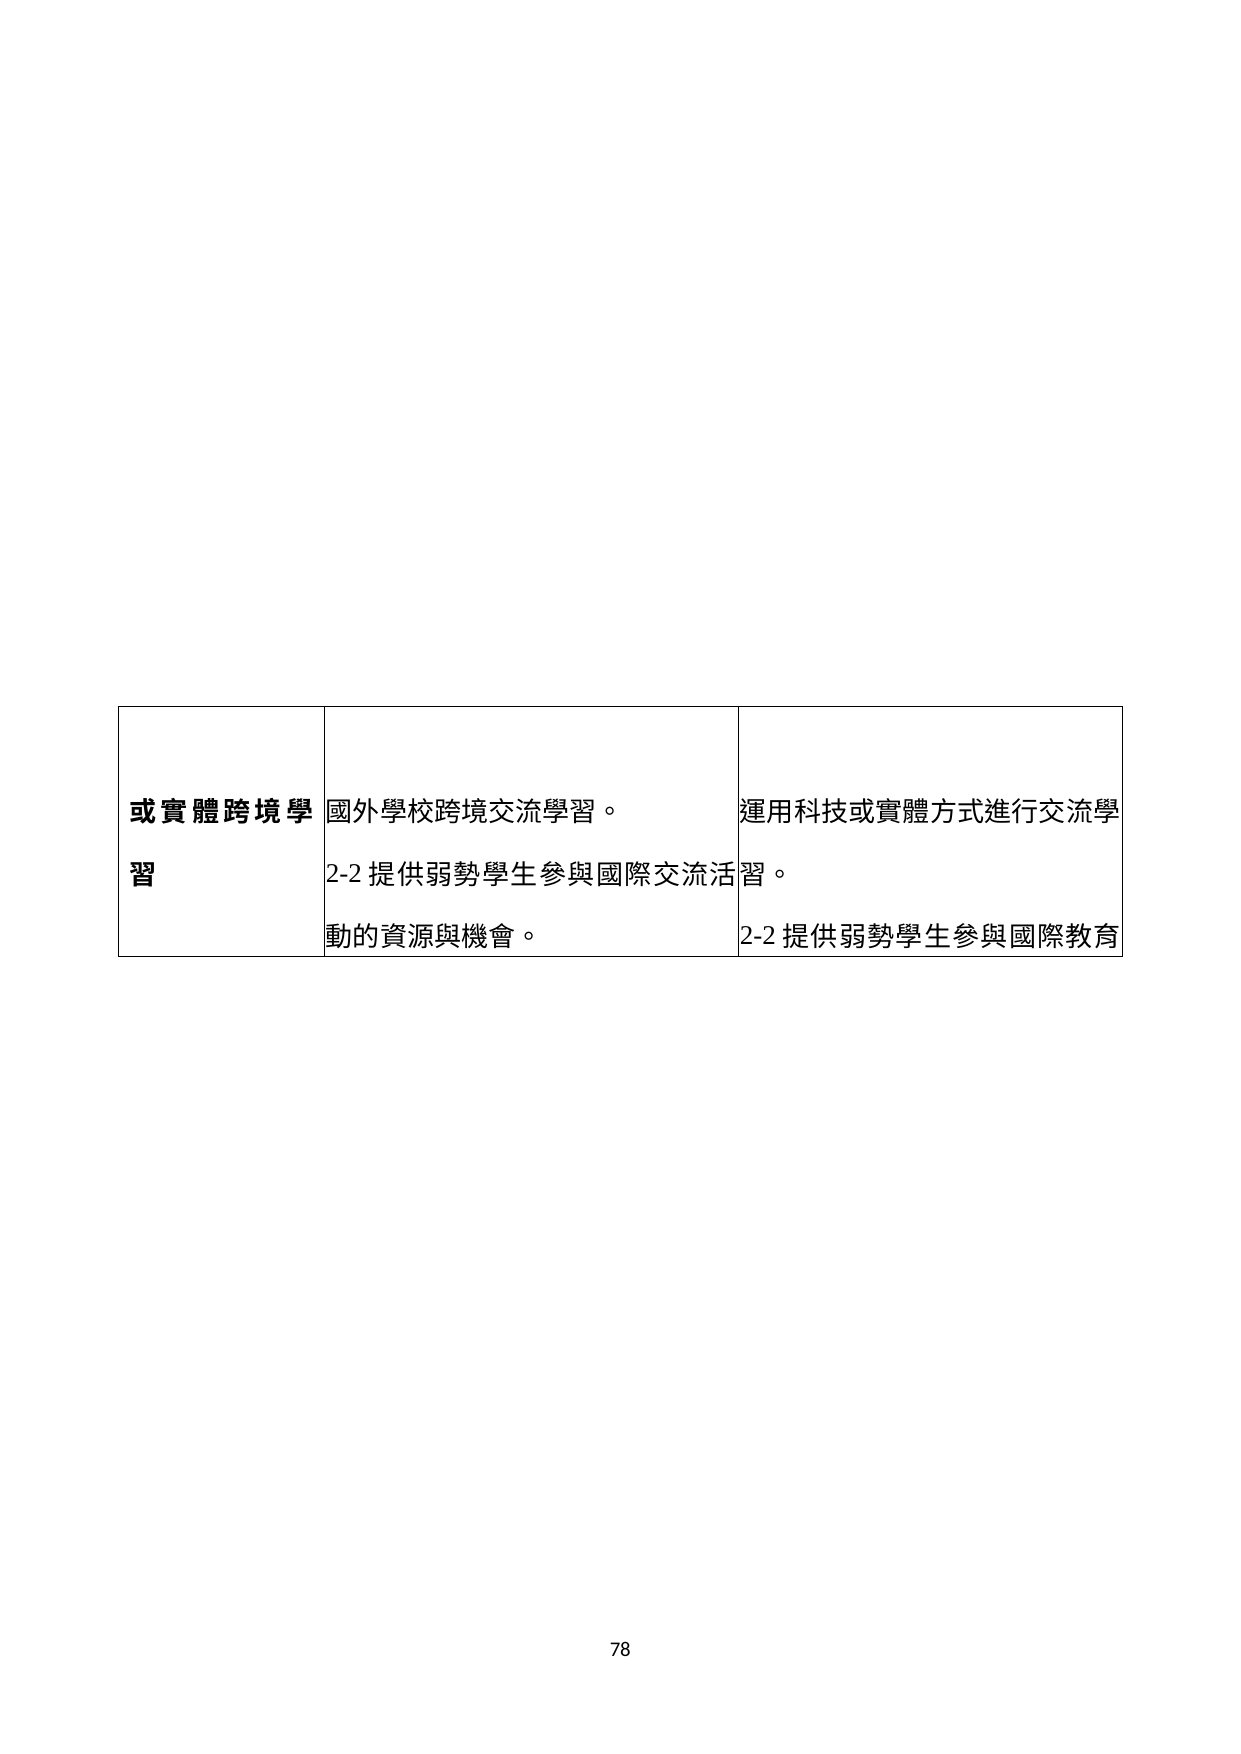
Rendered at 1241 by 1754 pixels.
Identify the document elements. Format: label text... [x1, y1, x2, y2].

table_cell 或實體跨境學習 [119, 707, 324, 956]
table_cell 國外學校跨境交流學習。 2-2提供弱勢學生參與國際交流活動的資源與機會。 [325, 707, 738, 956]
table_cell 運用科技或實體方式進行交流學習。 2-2提供弱勢學生參與國際教育 [739, 707, 1122, 956]
